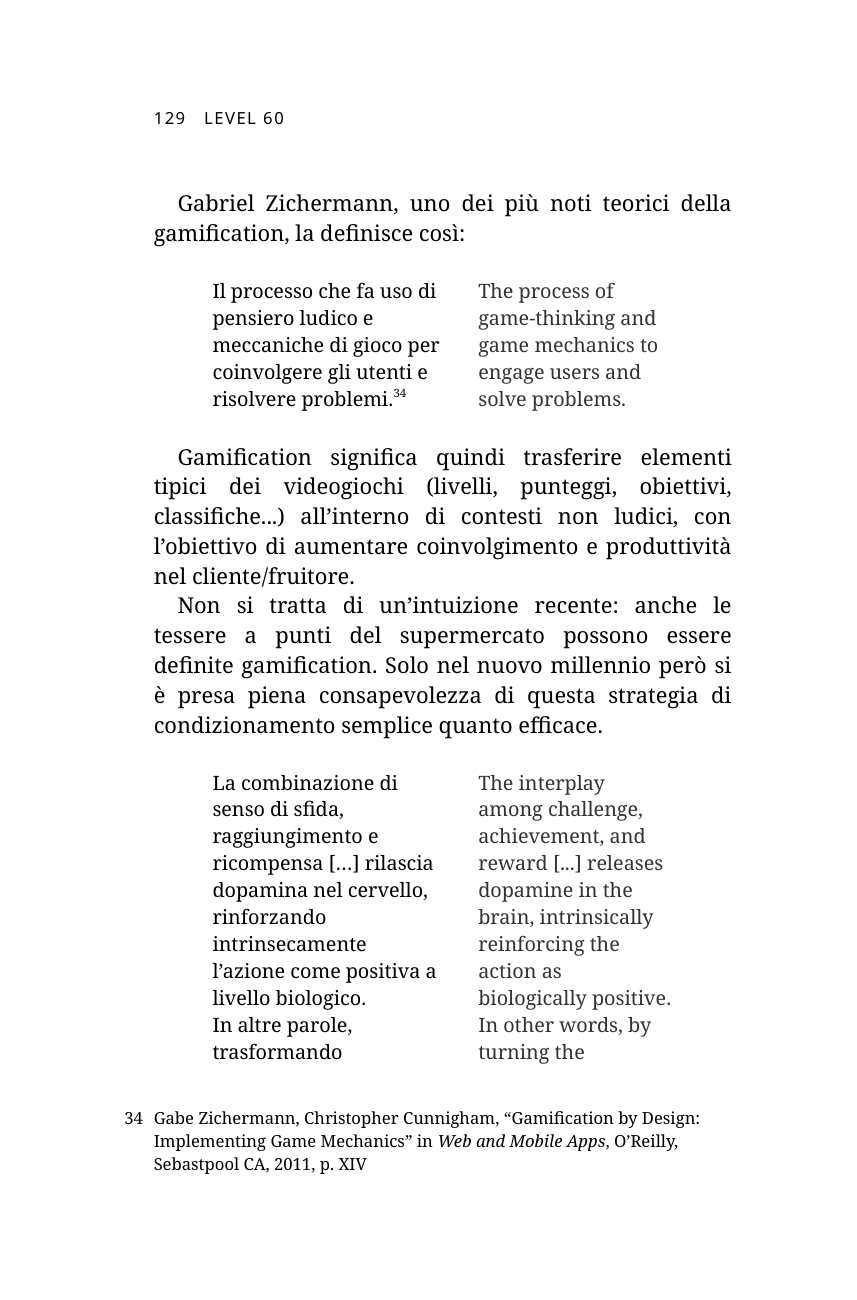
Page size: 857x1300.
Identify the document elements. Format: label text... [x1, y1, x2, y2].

table_header The interplay among challenge, achievement, and reward [...] releases dopamine in the brain, intrinsically reinforcing the action as biologically positive. In other words, by turning the [461, 739, 678, 1071]
text Non si tratta di un’intuizione recente: anche le tessere a punti del supermercato possono essere definite gamification. Solo nel nuovo millennio però si è presa piena consapevolezza di questa strategia di condizionamento semplice quanto efficace. [153, 590, 732, 739]
table_header The process of game-thinking and game mechanics to engage users and solve problems. [461, 248, 678, 441]
table_header La combinazione di senso di sfida, raggiungimento e ricompensa […] rilascia dopamina nel cervello, rinforzando intrinsecamente l’azione come positiva a livello biologico. In altre parole, trasformando [207, 739, 461, 1071]
text Gabriel Zichermann, uno dei più noti teorici della gamification, la definisce così: [153, 188, 732, 248]
text Gamification significa quindi trasferire elementi tipici dei videogiochi (livelli, punteggi, obiettivi, classifiche...) all’interno di contesti non ludici, con l’obiettivo di aumentare coinvolgimento e produttività nel cliente/fruitore. [153, 441, 732, 590]
table_header Il processo che fa uso di pensiero ludico e meccaniche di gioco per coinvolgere gli utenti e risolvere problemi. [207, 248, 461, 441]
